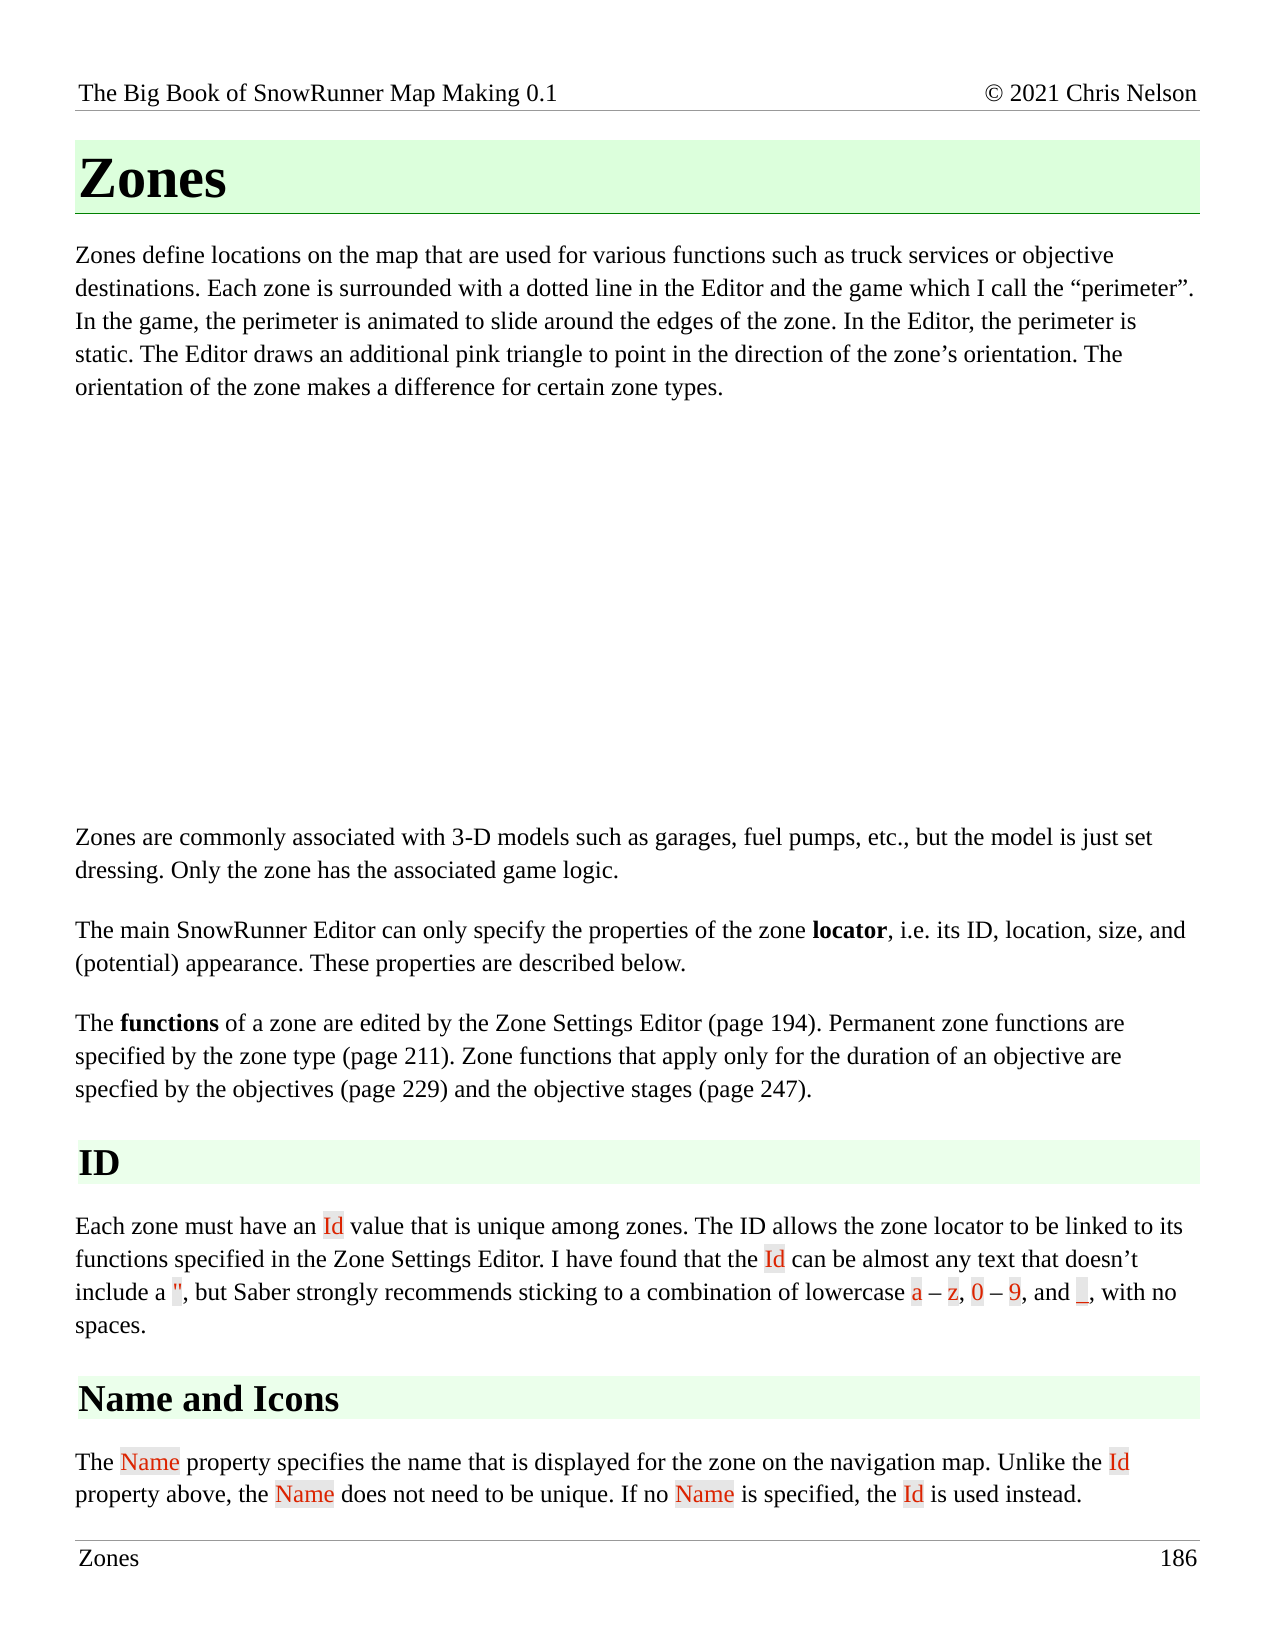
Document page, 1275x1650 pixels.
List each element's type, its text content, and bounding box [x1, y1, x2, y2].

text Zones define locations on the map that are used for various functions such as truck services or objective destinations. Each zone is surrounded with a dotted line in the Editor and the game which I call the “perimeter”. In the game, the perimeter is animated to slide around the edges of the zone. In the Editor, the perimeter is static. The Editor draws an additional pink triangle to point in the direction of the zone’s orientation. The orientation of the zone makes a difference for certain zone types. [75, 240, 1200, 401]
subtitle Zones [75, 140, 1200, 213]
subtitle ID [78, 1140, 1200, 1184]
text The main SnowRunner Editor can only specify the properties of the zone locator, i.e. its ID, location, size, and (potential) appearance. These properties are described below. [75, 915, 1200, 977]
subtitle Name and Icons [78, 1376, 1200, 1419]
text The functions of a zone are edited by the Zone Settings Editor (page 194). Permanent zone functions are specified by the zone type (page 211). Zone functions that apply only for the duration of an objective are specfied by the objectives (page 229) and the objective stages (page 247). [75, 1008, 1200, 1103]
text The Name property specifies the name that is displayed for the zone on the navigation map. Unlike the Id property above, the Name does not need to be unique. If no Name is specified, the Id is used instead. [75, 1447, 1200, 1508]
text Each zone must have an Id value that is unique among zones. The ID allows the zone locator to be linked to its functions specified in the Zone Settings Editor. I have found that the Id can be almost any text that doesn’t include a ", but Saber strongly recommends sticking to a combination of lowercase a – z, 0 – 9, and _, with no spaces. [75, 1211, 1200, 1339]
text Zones are commonly associated with 3‑D models such as garages, fuel pumps, etc., but the model is just set dressing. Only the zone has the associated game logic. [75, 822, 1200, 884]
